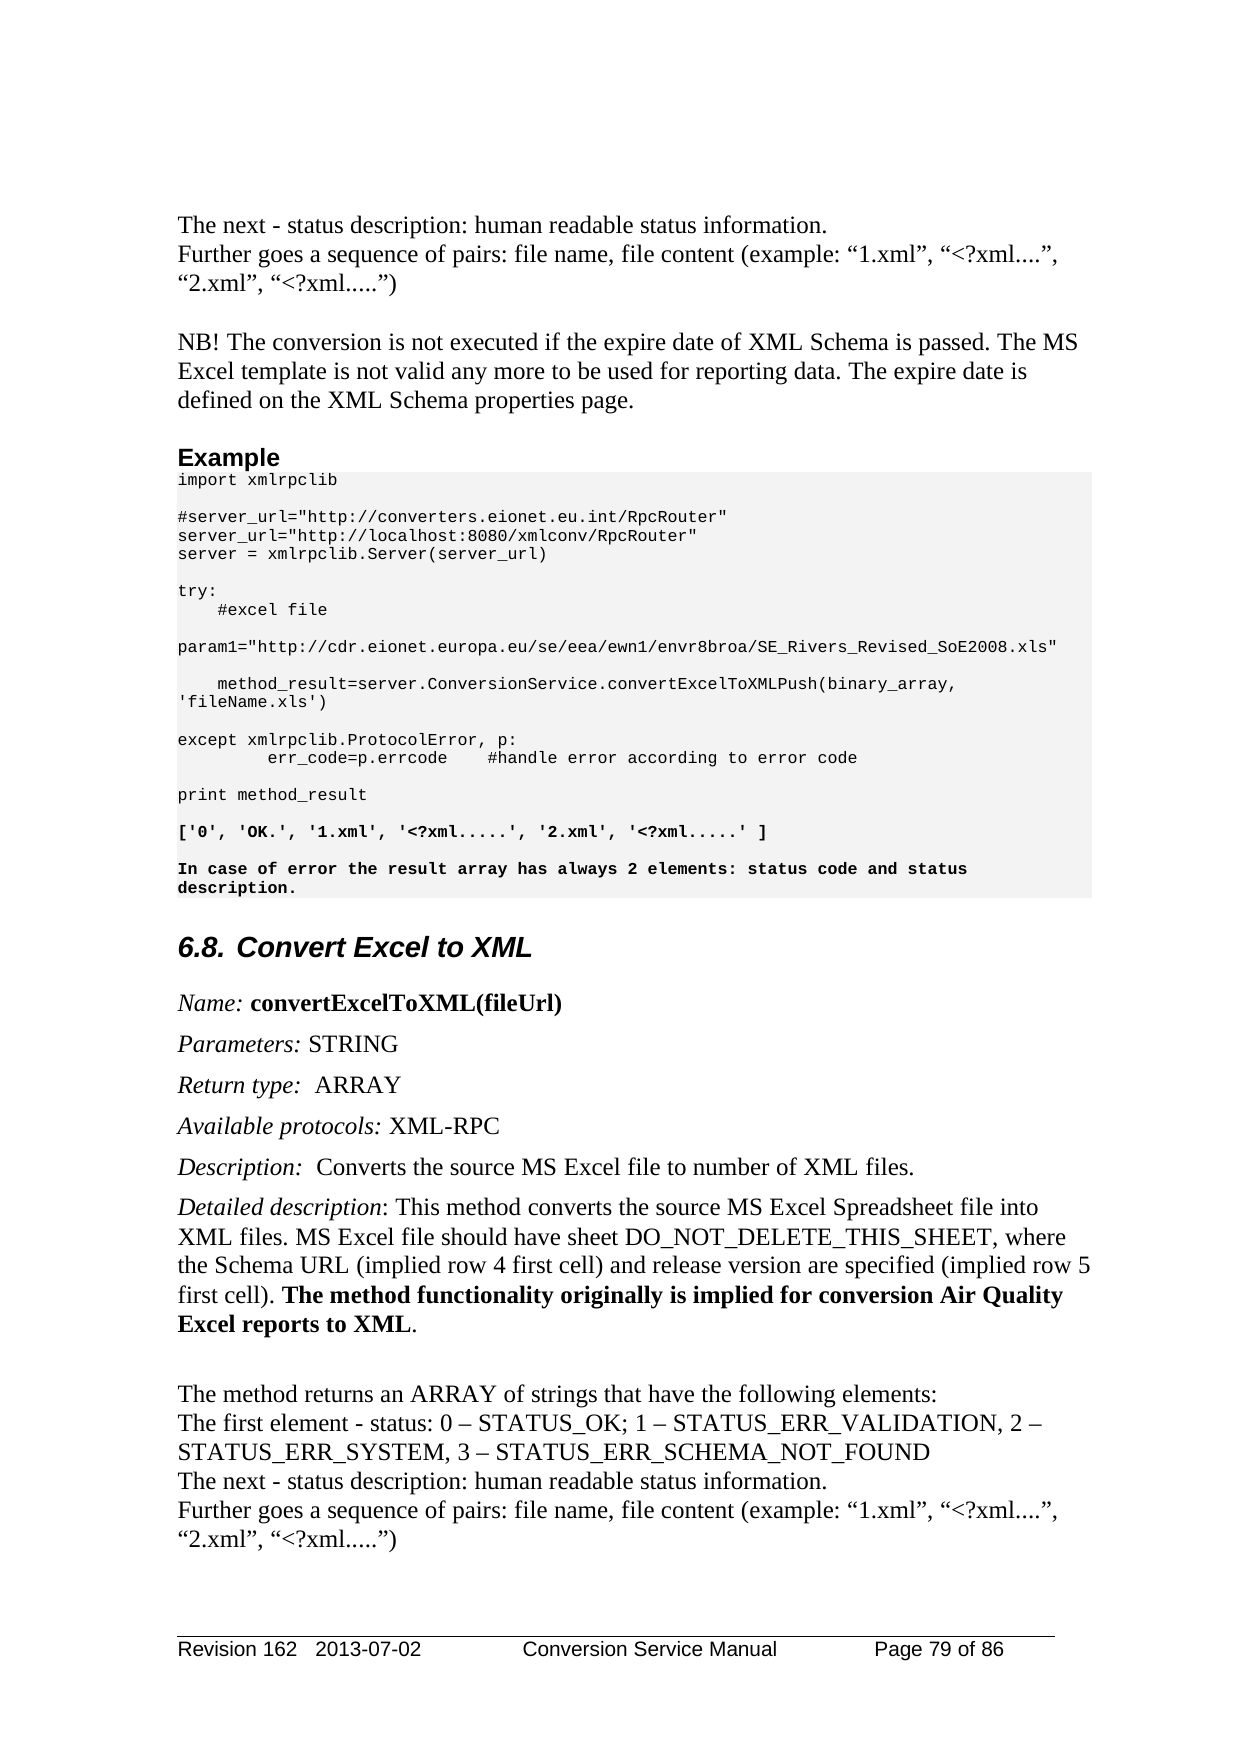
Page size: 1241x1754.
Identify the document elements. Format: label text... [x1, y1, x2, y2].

list err_code=p.errcode #handle error according to error code [177, 750, 1092, 768]
text Further goes a sequence of pairs: file name, file content (example: “1.xml”, “<?xml....”, “2.xml”, “<?xml.....”) [177, 239, 1092, 297]
text Description: Converts the source MS Excel file to number of XML files. [177, 1151, 1092, 1181]
list server_url="http://localhost:8080/xmlconv/RpcRouter" [177, 527, 1092, 546]
list server = xmlrpclib.Server(server_url) [177, 546, 1092, 564]
list param1="http://cdr.eionet.europa.eu/se/eea/ewn1/envr8broa/SE_Rivers_Revised_SoE2008.xls" [177, 620, 1092, 657]
list #server_url="http://converters.eionet.eu.int/RpcRouter" [177, 509, 1092, 527]
text The next - status description: human readable status information. [177, 1466, 1092, 1495]
list ['0', 'OK.', '1.xml', '<?xml.....', '2.xml', '<?xml.....' ] [177, 824, 1092, 843]
text The method returns an ARRAY of strings that have the following elements: [177, 1378, 1092, 1407]
list try: [177, 583, 1092, 602]
text Available protocols: XML-RPC [177, 1111, 1092, 1140]
text Parameters: STRING [177, 1029, 1092, 1058]
subtitle Example [177, 443, 1092, 472]
list print method_result [177, 787, 1092, 806]
list except xmlrpclib.ProtocolError, p: [177, 731, 1092, 750]
text Return type: ARRAY [177, 1070, 1092, 1099]
list In case of error the result array has always 2 elements: status code and status description. [177, 861, 1092, 898]
text Further goes a sequence of pairs: file name, file content (example: “1.xml”, “<?xml....”, “2.xml”, “<?xml.....”) [177, 1495, 1092, 1553]
list import xmlrpclib [177, 472, 1092, 490]
text NB! The conversion is not executed if the expire date of XML Schema is passed. The MS Excel template is not valid any more to be used for reporting data. The expire date is defined on the XML Schema properties page. [177, 326, 1092, 414]
list #excel file [177, 602, 1092, 620]
text The first element - status: 0 – STATUS_OK; 1 – STATUS_ERR_VALIDATION, 2 – STATUS_ERR_SYSTEM, 3 – STATUS_ERR_SCHEMA_NOT_FOUND [177, 1407, 1092, 1466]
list method_result=server.ConversionService.convertExcelToXMLPush(binary_array, 'fileName.xls') [177, 676, 1092, 713]
text Name: convertExcelToXML(fileUrl) [177, 988, 1092, 1017]
subtitle Convert Excel to XML [177, 930, 1092, 963]
text Detailed description: This method converts the source MS Excel Spreadsheet file into XML files. MS Excel file should have sheet DO_NOT_DELETE_THIS_SHEET, where the Schema URL (implied row 4 first cell) and release version are specified (implied row 5 first cell). The method functionality originally is implied for conversion Air Quality Excel reports to XML. [177, 1192, 1092, 1338]
text The next - status description: human readable status information. [177, 210, 1092, 239]
